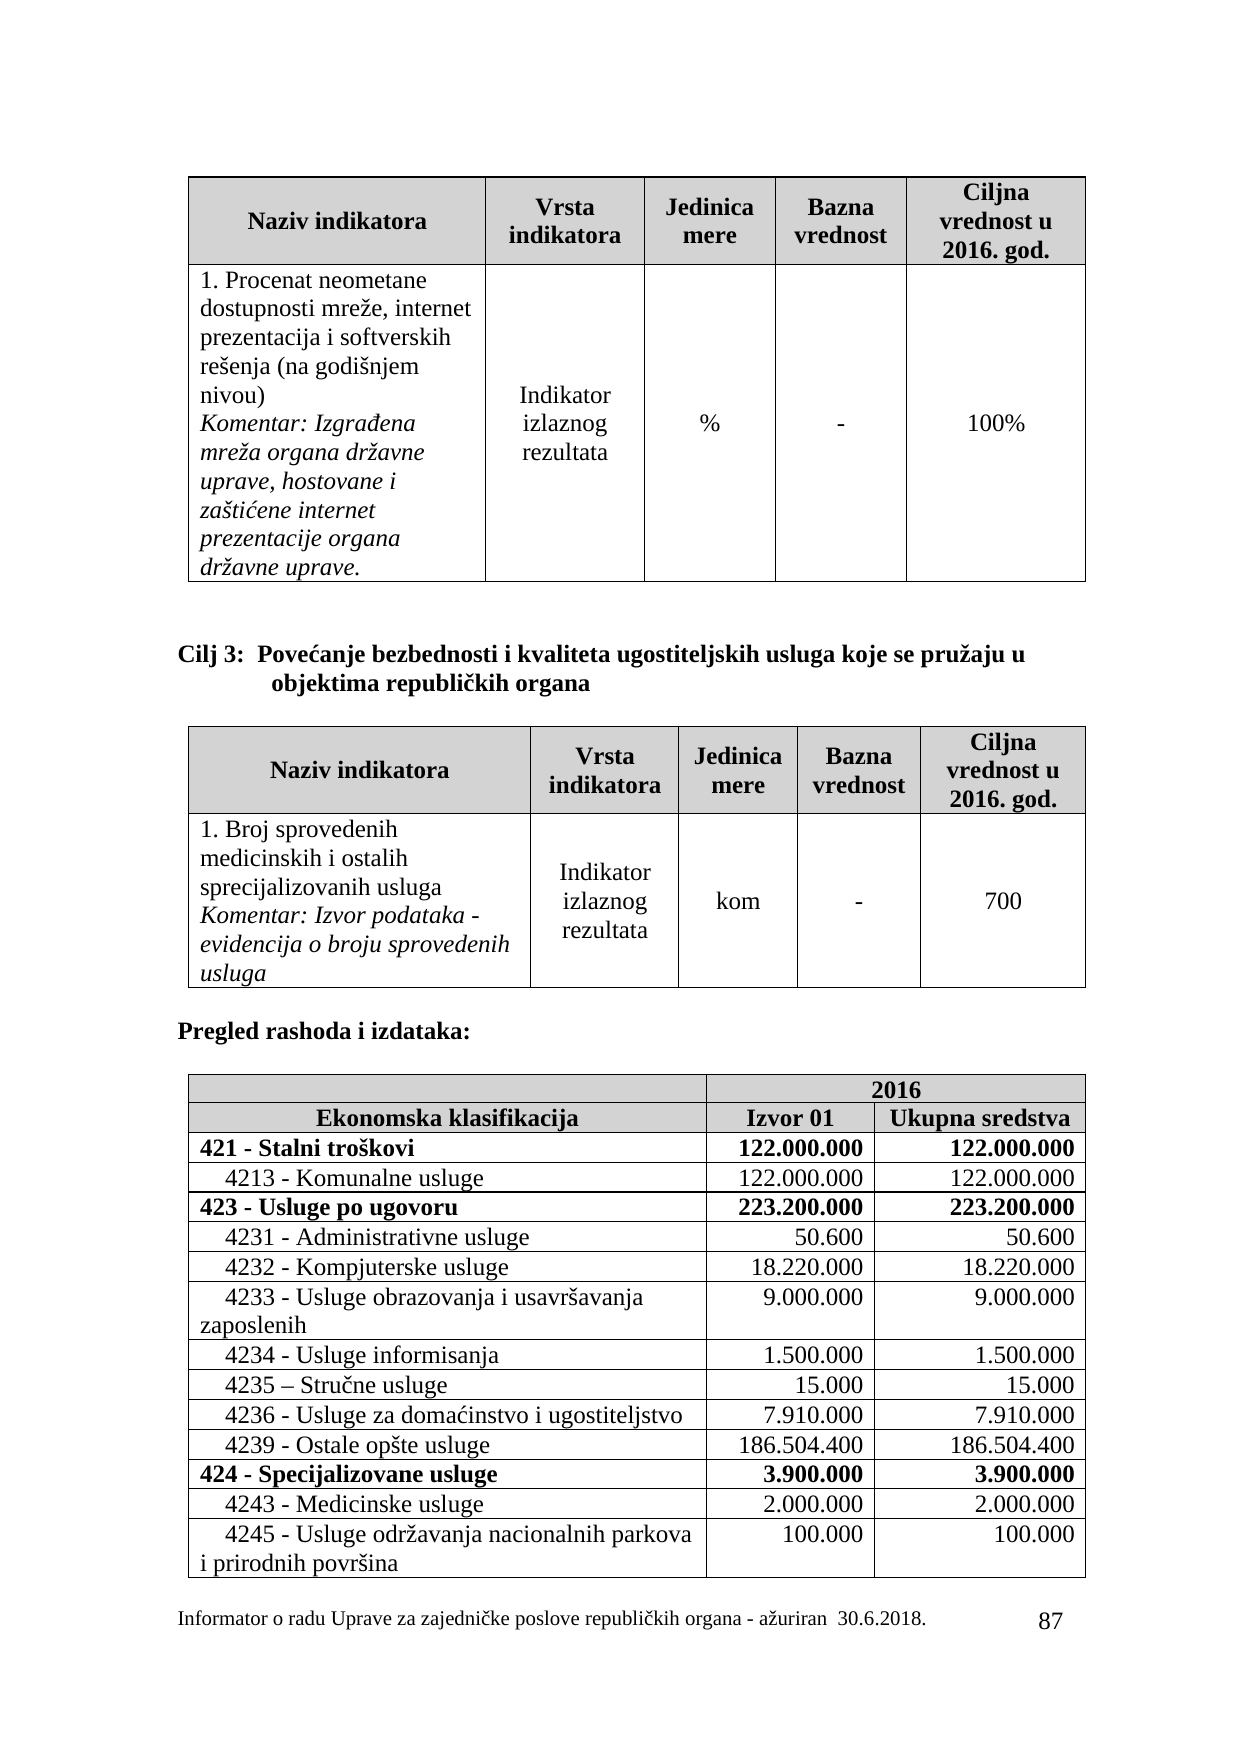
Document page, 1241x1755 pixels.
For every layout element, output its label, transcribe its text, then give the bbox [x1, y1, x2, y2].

table_cell 100.000 [707, 1519, 874, 1577]
table_cell 1. Broj sprovedenih medicinskih i ostalih sprecijalizovanih usluga Komentar: Izvor podataka - evidencija o broju sprovedenih usluga [189, 814, 530, 987]
table_cell - [798, 814, 920, 987]
table_header 2016 [707, 1075, 1085, 1102]
table_cell Indikator izlaznog rezultata [531, 814, 678, 987]
table_cell 122.000.000 [875, 1133, 1085, 1162]
text Cilј 3: Povećanje bezbednosti i kvaliteta ugostitelјskih usluga koje se pružaju u [177, 639, 1063, 668]
table_cell 9.000.000 [875, 1282, 1085, 1339]
table_cell 700 [921, 814, 1085, 987]
table_header Jedinica mere [679, 727, 797, 813]
table_cell 4239 - Ostale opšte usluge [189, 1430, 706, 1458]
table_cell 122.000.000 [707, 1133, 874, 1162]
table_cell 122.000.000 [875, 1163, 1085, 1191]
table_cell 4236 - Usluge za domaćinstvo i ugostitelјstvo [189, 1400, 706, 1429]
table_header Jedinica mere [645, 178, 775, 264]
table_cell 18.220.000 [707, 1252, 874, 1281]
table_cell Ekonomska klasifikacija [189, 1103, 706, 1132]
table_header Cilјna vrednost u 2016. god. [921, 727, 1085, 813]
table_cell 424 - Specijalizovane usluge [189, 1460, 706, 1488]
table_cell 50.600 [875, 1222, 1085, 1251]
table_cell 1.500.000 [875, 1340, 1085, 1369]
table_header Bazna vrednost [776, 178, 906, 264]
table_cell 4232 - Kompjuterske usluge [189, 1252, 706, 1281]
table_cell - [776, 265, 906, 581]
table_cell 4233 - Usluge obrazovanja i usavršavanja zaposlenih [189, 1282, 706, 1339]
table_cell 4231 - Administrativne usluge [189, 1222, 706, 1251]
table_cell 223.200.000 [707, 1193, 874, 1221]
table_cell 423 - Usluge po ugovoru [189, 1193, 706, 1221]
table_cell % [645, 265, 775, 581]
table_header Vrsta indikatora [531, 727, 678, 813]
table_header Cilјna vrednost u 2016. god. [907, 178, 1085, 264]
table_cell 1. Procenat neometane dostupnosti mreže, internet prezentacija i softverskih rešenja (na godišnjem nivou) Komentar: Izgrađena mreža organa državne uprave, hostovane i zaštićene internet prezentacije organa državne uprave. [189, 265, 485, 581]
text objektima republičkih organa [177, 668, 1063, 697]
table_header Bazna vrednost [798, 727, 920, 813]
table_cell 18.220.000 [875, 1252, 1085, 1281]
table_cell 122.000.000 [707, 1163, 874, 1191]
table_cell 15.000 [707, 1370, 874, 1399]
table_cell 186.504.400 [707, 1430, 874, 1458]
table_cell 421 - Stalni troškovi [189, 1133, 706, 1162]
table_cell 2.000.000 [875, 1489, 1085, 1518]
table_header Naziv indikatora [189, 178, 485, 264]
table_cell kom [679, 814, 797, 987]
table_cell 4235 – Stručne usluge [189, 1370, 706, 1399]
table_cell 4213 - Komunalne usluge [189, 1163, 706, 1191]
table_cell 1.500.000 [707, 1340, 874, 1369]
table_cell 9.000.000 [707, 1282, 874, 1339]
table_cell 100% [907, 265, 1085, 581]
table_cell 3.900.000 [707, 1460, 874, 1488]
table_cell 7.910.000 [875, 1400, 1085, 1429]
table_cell 3.900.000 [875, 1460, 1085, 1488]
table_cell 4245 - Usluge održavanja nacionalnih parkova i prirodnih površina [189, 1519, 706, 1577]
table_cell 7.910.000 [707, 1400, 874, 1429]
table_cell Ukupna sredstva [875, 1103, 1085, 1132]
table_header [189, 1075, 706, 1102]
table_cell 15.000 [875, 1370, 1085, 1399]
table_cell Indikator izlaznog rezultata [486, 265, 644, 581]
table_cell 2.000.000 [707, 1489, 874, 1518]
table_cell 4243 - Medicinske usluge [189, 1489, 706, 1518]
table_cell 186.504.400 [875, 1430, 1085, 1458]
table_cell 4234 - Usluge informisanja [189, 1340, 706, 1369]
table_cell 223.200.000 [875, 1193, 1085, 1221]
text Pregled rashoda i izdataka: [177, 1016, 1063, 1045]
table_cell 100.000 [875, 1519, 1085, 1577]
table_header Naziv indikatora [189, 727, 530, 813]
table_cell Izvor 01 [707, 1103, 874, 1132]
table_cell 50.600 [707, 1222, 874, 1251]
table_header Vrsta indikatora [486, 178, 644, 264]
